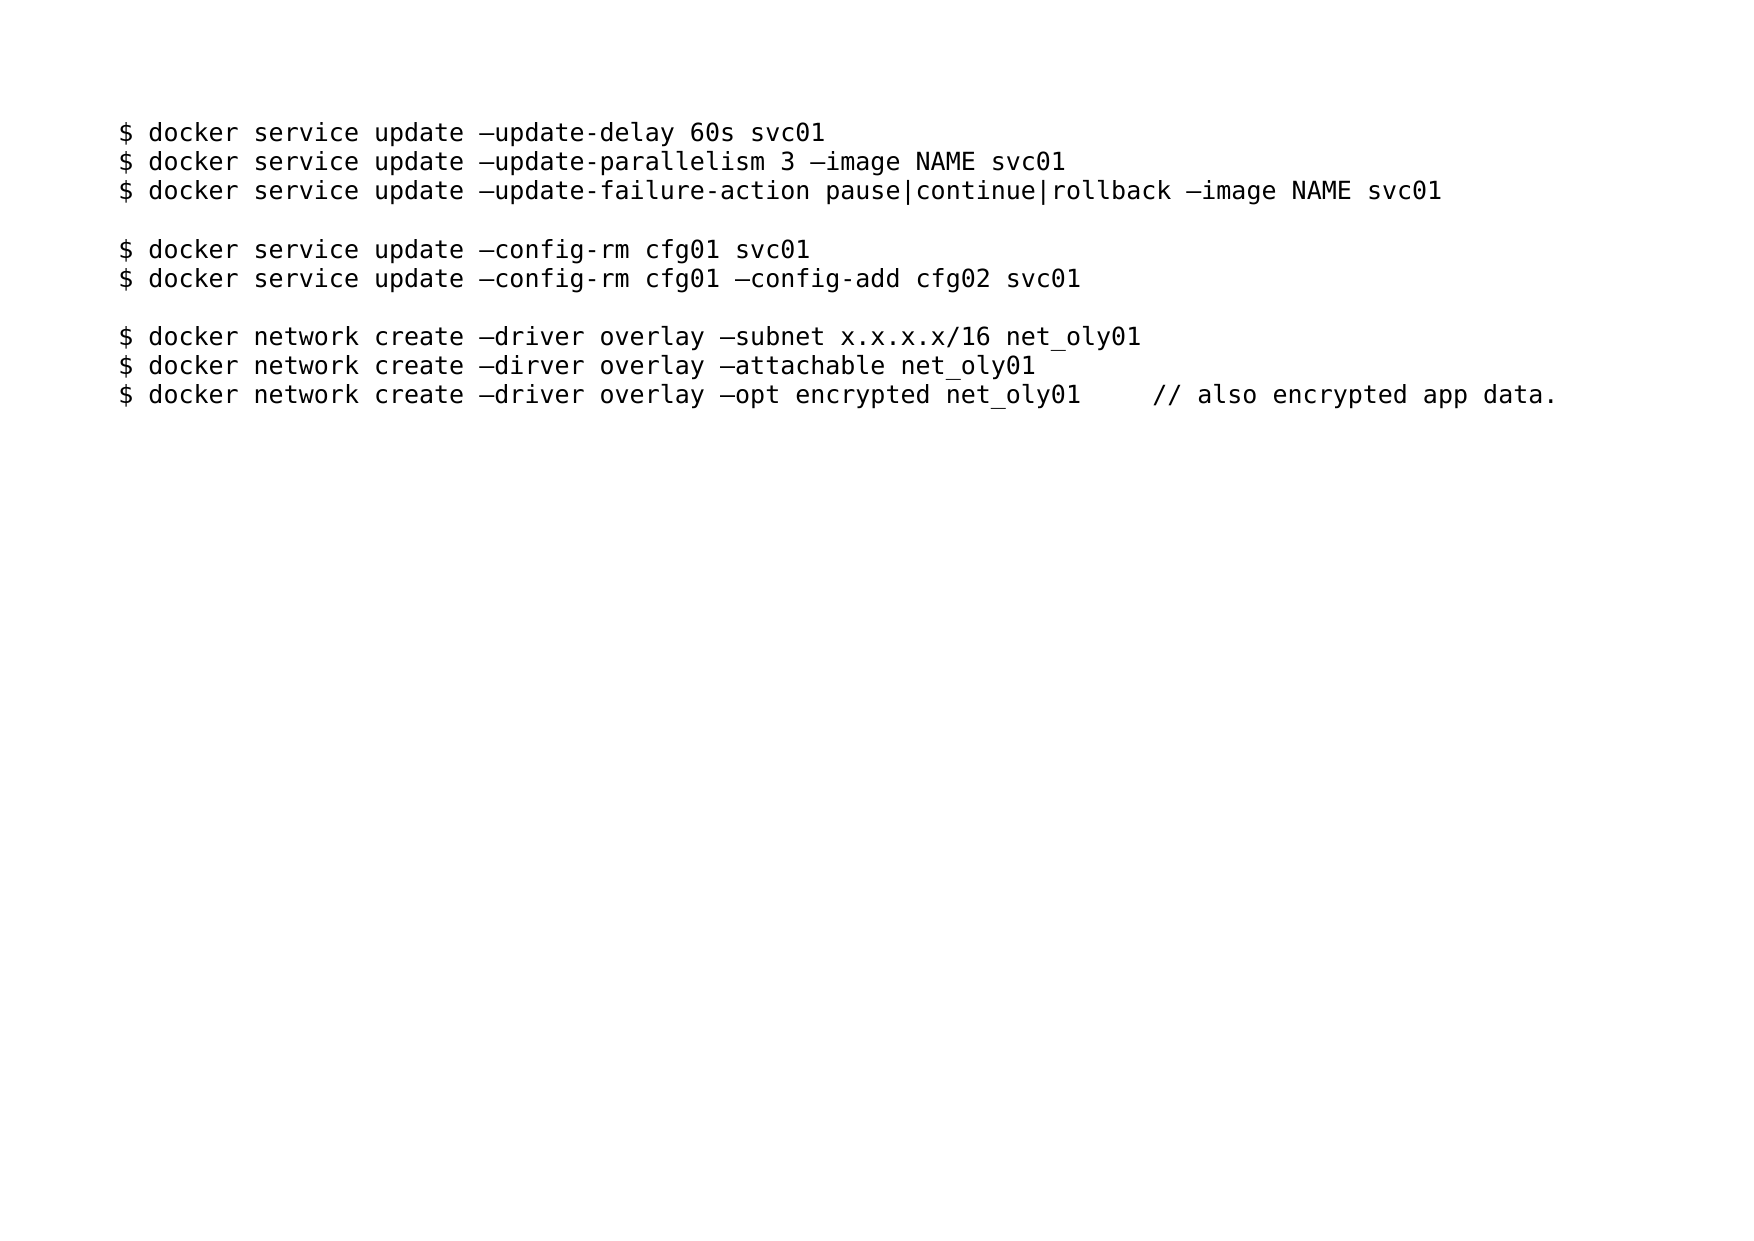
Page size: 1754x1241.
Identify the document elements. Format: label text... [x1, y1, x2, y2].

text $ docker service update –update-failure-action pause|continue|rollback –image NAME svc01 [118, 176, 1635, 206]
text $ docker service update –config-rm cfg01 –config-add cfg02 svc01 [118, 264, 1635, 293]
text $ docker service update –update-parallelism 3 –image NAME svc01 [118, 147, 1635, 176]
text $ docker network create –dirver overlay –attachable net_oly01 [118, 351, 1635, 381]
text $ docker service update –update-delay 60s svc01 [118, 118, 1635, 147]
text $ docker network create –driver overlay –opt encrypted net_oly01 // also encrypted app data. [118, 381, 1635, 410]
text $ docker service update –config-rm cfg01 svc01 [118, 235, 1635, 264]
text $ docker network create –driver overlay –subnet x.x.x.x/16 net_oly01 [118, 322, 1635, 351]
